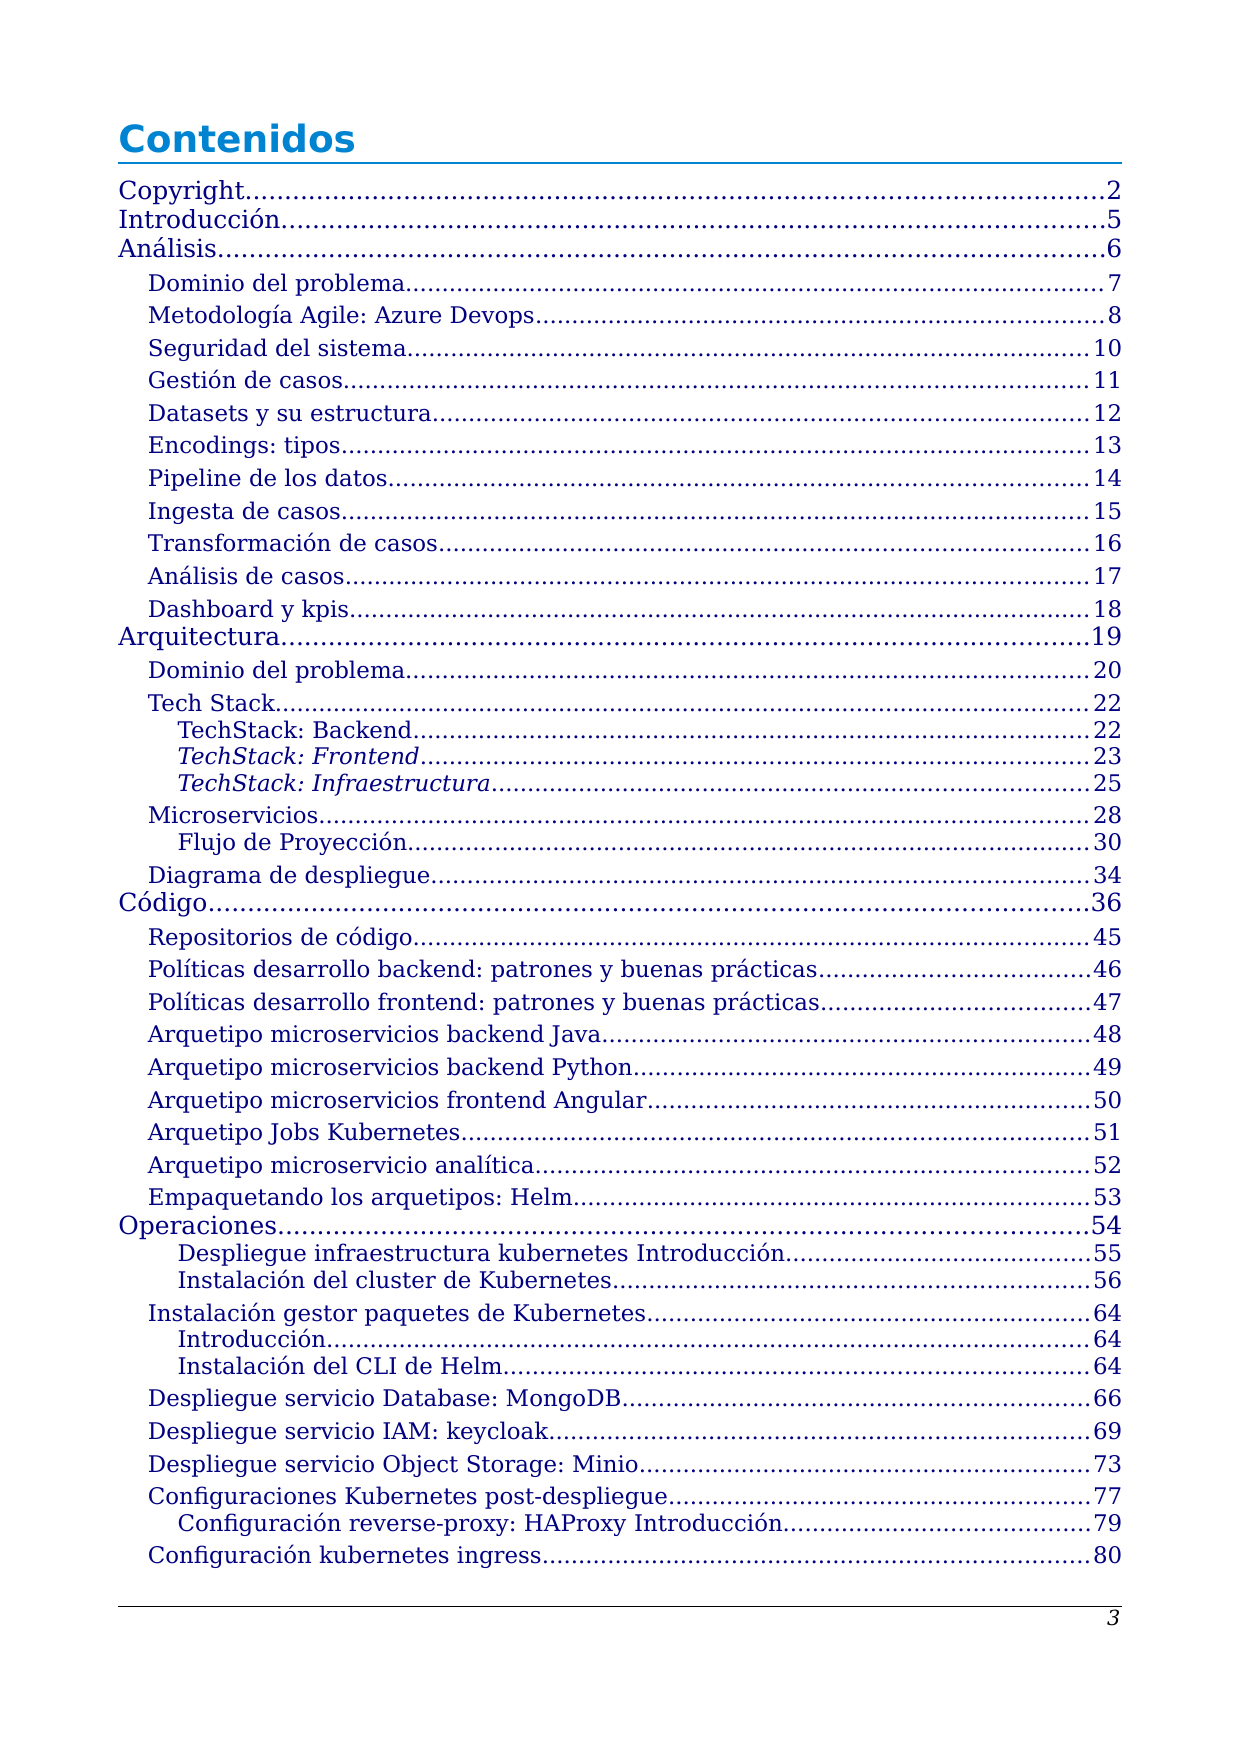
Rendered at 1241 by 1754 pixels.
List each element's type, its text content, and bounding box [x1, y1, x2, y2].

text Análisis 6 [118, 234, 1122, 264]
text Ingesta de casos 15 [148, 498, 1122, 524]
text Instalación del cluster de Kubernetes 56 [177, 1267, 1122, 1294]
text Introducción 64 [177, 1326, 1122, 1353]
text Despliegue infraestructura kubernetes Introducción 55 [177, 1240, 1122, 1267]
text Configuración kubernetes ingress 80 [148, 1543, 1122, 1569]
text Dashboard y kpis 18 [148, 596, 1122, 622]
text Arquetipo microservicio analítica 52 [148, 1152, 1122, 1179]
text Dominio del problema 7 [148, 270, 1122, 296]
text Configuración reverse-proxy: HAProxy Introducción 79 [177, 1510, 1122, 1537]
text Datasets y su estructura 12 [148, 400, 1122, 427]
text Operaciones 54 [118, 1211, 1122, 1240]
text Políticas desarrollo frontend: patrones y buenas prácticas 47 [148, 989, 1122, 1016]
text Encodings: tipos 13 [148, 433, 1122, 459]
text Despliegue servicio IAM: keycloak 69 [148, 1418, 1122, 1445]
text Transformación de casos 16 [148, 531, 1122, 557]
text Gestión de casos 11 [148, 367, 1122, 394]
text Copyright 2 [118, 176, 1122, 205]
text Introducción 5 [118, 205, 1122, 234]
text Arquitectura 19 [118, 622, 1122, 652]
text Arquetipo microservicios backend Python 49 [148, 1054, 1122, 1081]
text Seguridad del sistema 10 [148, 335, 1122, 362]
text Pipeline de los datos 14 [148, 465, 1122, 492]
text Políticas desarrollo backend: patrones y buenas prácticas 46 [148, 956, 1122, 983]
text TechStack: Infraestructura 25 [177, 770, 1122, 797]
text Arquetipo microservicios backend Java 48 [148, 1022, 1122, 1048]
text Análisis de casos 17 [148, 563, 1122, 590]
text Instalación del CLI de Helm 64 [177, 1353, 1122, 1380]
text TechStack: Frontend 23 [177, 743, 1122, 770]
text Instalación gestor paquetes de Kubernetes 64 [148, 1300, 1122, 1326]
text Arquetipo microservicios frontend Angular 50 [148, 1087, 1122, 1113]
text Dominio del problema 20 [148, 657, 1122, 684]
text Microservicios 28 [148, 803, 1122, 829]
text Contenidos [118, 118, 1122, 162]
text Flujo de Proyección 30 [177, 829, 1122, 856]
text Empaquetando los arquetipos: Helm 53 [148, 1184, 1122, 1211]
text Despliegue servicio Database: MongoDB 66 [148, 1386, 1122, 1412]
text TechStack: Backend 22 [177, 717, 1122, 743]
text Configuraciones Kubernetes post-despliegue 77 [148, 1483, 1122, 1510]
text Arquetipo Jobs Kubernetes 51 [148, 1119, 1122, 1146]
text Tech Stack 22 [148, 690, 1122, 717]
text Código 36 [118, 889, 1122, 918]
text Repositorios de código 45 [148, 924, 1122, 950]
text Diagrama de despliegue 34 [148, 862, 1122, 889]
text Despliegue servicio Object Storage: Minio 73 [148, 1451, 1122, 1477]
text Metodología Agile: Azure Devops 8 [148, 302, 1122, 329]
